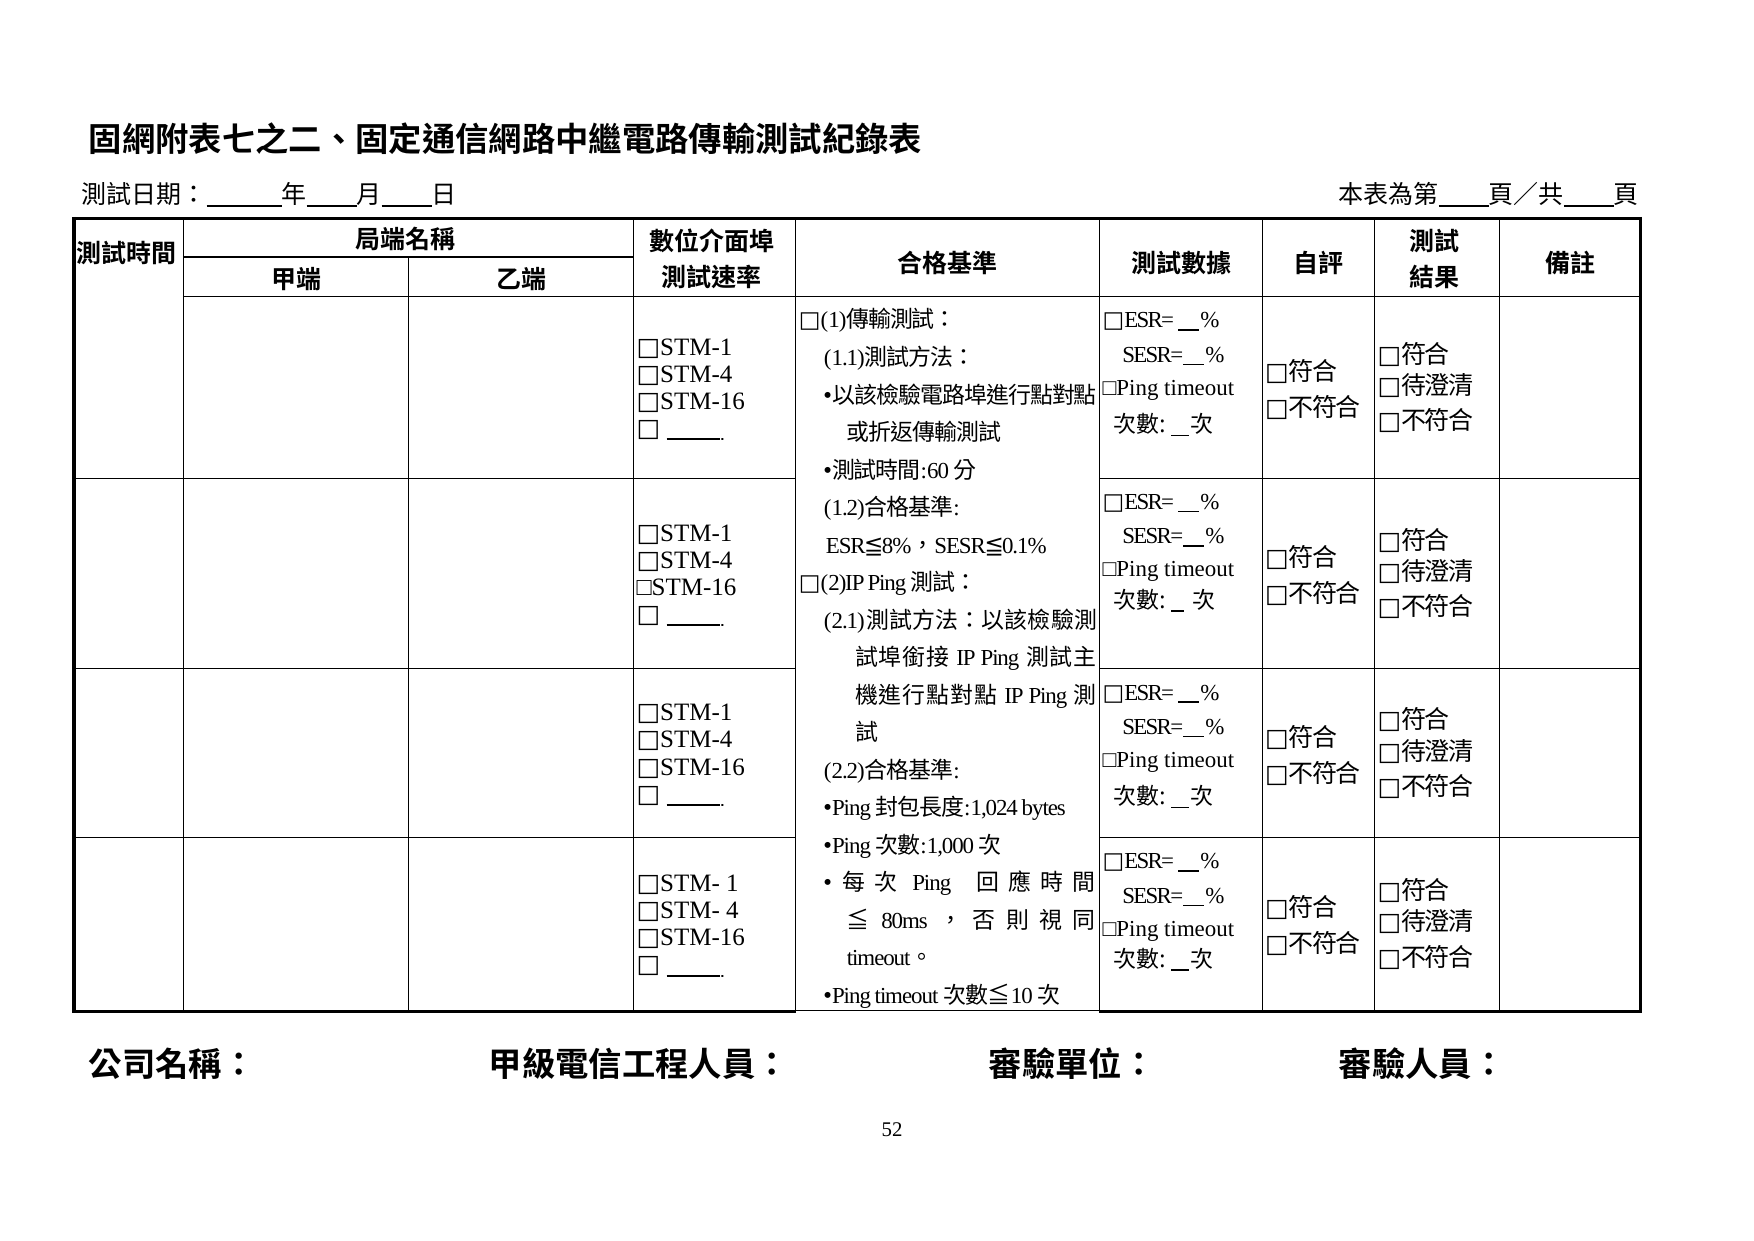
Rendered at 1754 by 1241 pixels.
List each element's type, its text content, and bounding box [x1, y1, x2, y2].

table_cell [76, 296, 183, 478]
text 公司名稱： 甲級電信工程人員： 審驗單位： 審驗人員： [89, 1038, 1655, 1086]
table_cell □ESR= % SESR= % □Ping timeout 次數: 次 [1100, 479, 1262, 668]
table_header 自評 [1263, 220, 1374, 296]
table_cell □符合 □待澄清 □不符合 [1375, 479, 1499, 668]
table_cell □STM-1 □STM-4 □STM-16 □ [634, 669, 795, 837]
table_cell □符合 □待澄清 □不符合 [1375, 838, 1499, 1010]
table_cell □符合 □不符合 [1263, 838, 1374, 1010]
table_header 測試數據 [1100, 220, 1262, 296]
table_cell □STM- 1 □STM- 4 □STM-16 □ [634, 838, 795, 1010]
table_header 備註 [1500, 220, 1639, 296]
table_cell [409, 838, 633, 1010]
table_cell □STM-1 □STM-4 □STM-16 □ [634, 479, 795, 668]
table_cell [409, 479, 633, 668]
table_cell [1500, 838, 1639, 1010]
table_header 測試 結果 [1375, 220, 1499, 296]
table_cell □ESR= % SESR= % □Ping timeout 次數: 次 [1100, 669, 1262, 837]
table_header 合格基準 [796, 220, 1099, 296]
table_cell □STM-1 □STM-4 □STM-16 □ [634, 297, 795, 478]
table_header 測試時間 [76, 220, 183, 296]
table_cell □符合 □不符合 [1263, 669, 1374, 837]
table_cell □符合 □待澄清 □不符合 [1375, 297, 1499, 478]
table_header 局端名稱 [184, 220, 633, 256]
table_cell □(1)傳輸測試： (1.1)測試方法： 以該檢驗電路埠進行點對點或折返傳輸測試 測試時間:60分 (1.2)合格基準: ESR≦8%，SESR≦0.1% □(2)IP Ping測試： (2.1)測試方法：以該檢驗測試埠銜接IP Ping測試主機進行點對點IP Ping測試 (2.2)合格基準: Ping封包長度:1,024 bytes Ping次數:1,000次 每次Ping 回應時間≦80ms，否則視同timeout。 Ping timeout次數≦10次 [796, 297, 1099, 1010]
subtitle 固網附表七之二、固定通信網路中繼電路傳輸測試紀錄表 [89, 112, 1695, 161]
table_cell 甲端 [184, 258, 408, 296]
table_cell □符合 □不符合 [1263, 297, 1374, 478]
table_cell [1500, 669, 1639, 837]
table_cell [76, 479, 183, 668]
text 測試日期： 年 月 日 本表為第 頁／共 頁 [81, 173, 1655, 211]
table_cell [184, 479, 408, 668]
table_cell □ESR= % SESR= % □Ping timeout 次數: 次 [1100, 297, 1262, 478]
table_cell [184, 297, 408, 478]
table_cell [1500, 297, 1639, 478]
table_cell [76, 669, 183, 837]
table_cell [76, 838, 183, 1010]
table_cell [409, 669, 633, 837]
table_cell [184, 669, 408, 837]
table_cell [184, 838, 408, 1010]
table_cell [1500, 479, 1639, 668]
table_cell □符合 □待澄清 □不符合 [1375, 669, 1499, 837]
table_cell [409, 297, 633, 478]
table_cell 乙端 [409, 258, 633, 296]
table_header 數位介面埠 測試速率 [634, 220, 795, 296]
table_cell □符合 □不符合 [1263, 479, 1374, 668]
table_cell □ESR= % SESR= % □Ping timeout 次數: 次 [1100, 838, 1262, 1010]
